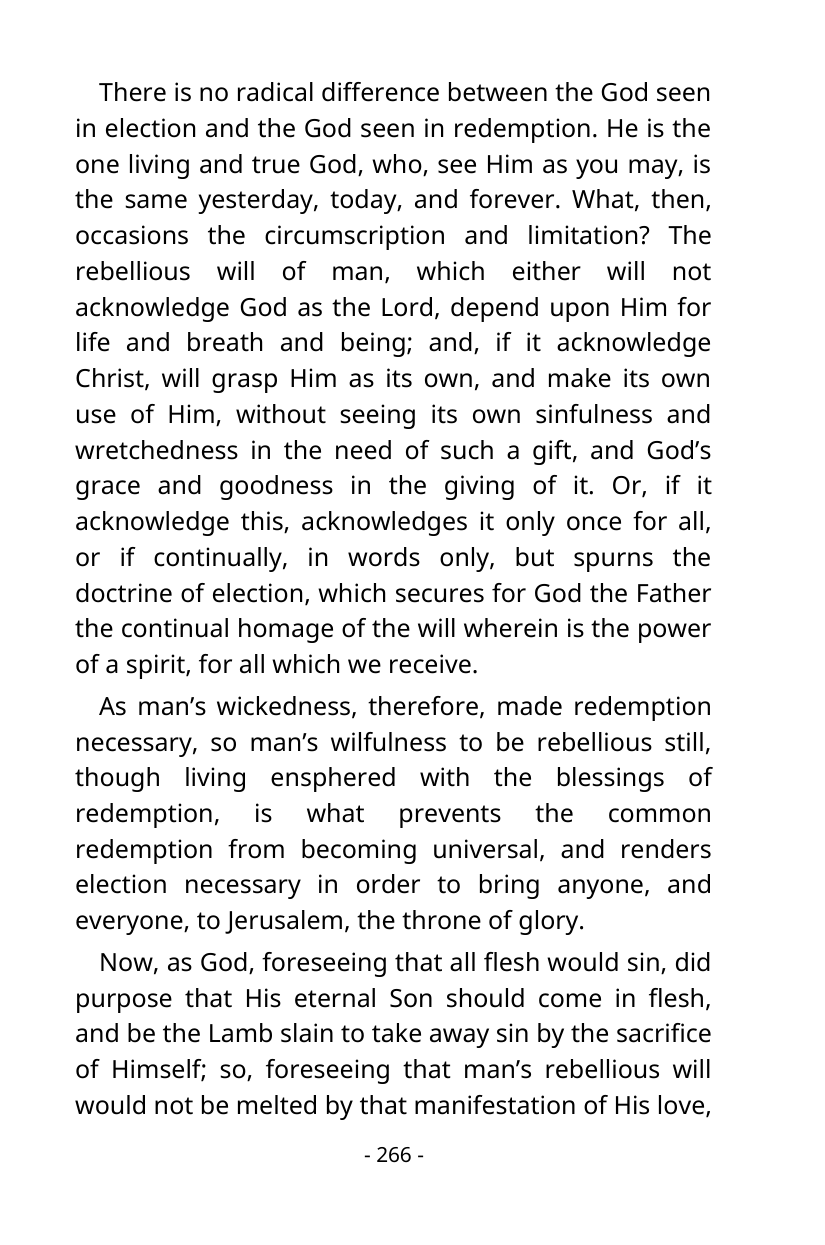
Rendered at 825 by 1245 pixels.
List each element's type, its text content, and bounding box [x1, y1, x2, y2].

text As man’s wickedness, therefore, made redemption necessary, so man’s wilfulness to be rebellious still, though living ensphered with the blessings of redemption, is what prevents the common redemption from becoming universal, and renders election necessary in order to bring anyone, and everyone, to Jerusalem, the throne of glory. [75, 688, 712, 937]
text There is no radical difference between the God seen in election and the God seen in redemption. He is the one living and true God, who, see Him as you may, is the same yesterday, today, and forever. What, then, occasions the circumscription and limitation? The rebellious will of man, which either will not acknowledge God as the Lord, depend upon Him for life and breath and being; and, if it acknowledge Christ, will grasp Him as its own, and make its own use of Him, without seeing its own sinfulness and wretchedness in the need of such a gift, and God’s grace and goodness in the giving of it. Or, if it acknowledge this, acknowledges it only once for all, or if continually, in words only, but spurns the doctrine of election, which secures for God the Father the continual homage of the will wherein is the power of a spirit, for all which we receive. [75, 75, 712, 681]
text Now, as God, foreseeing that all flesh would sin, did purpose that His eternal Son should come in flesh, and be the Lamb slain to take away sin by the sacrifice of Himself; so, foreseeing that man’s rebellious will would not be melted by that manifestation of His love, [75, 944, 712, 1122]
